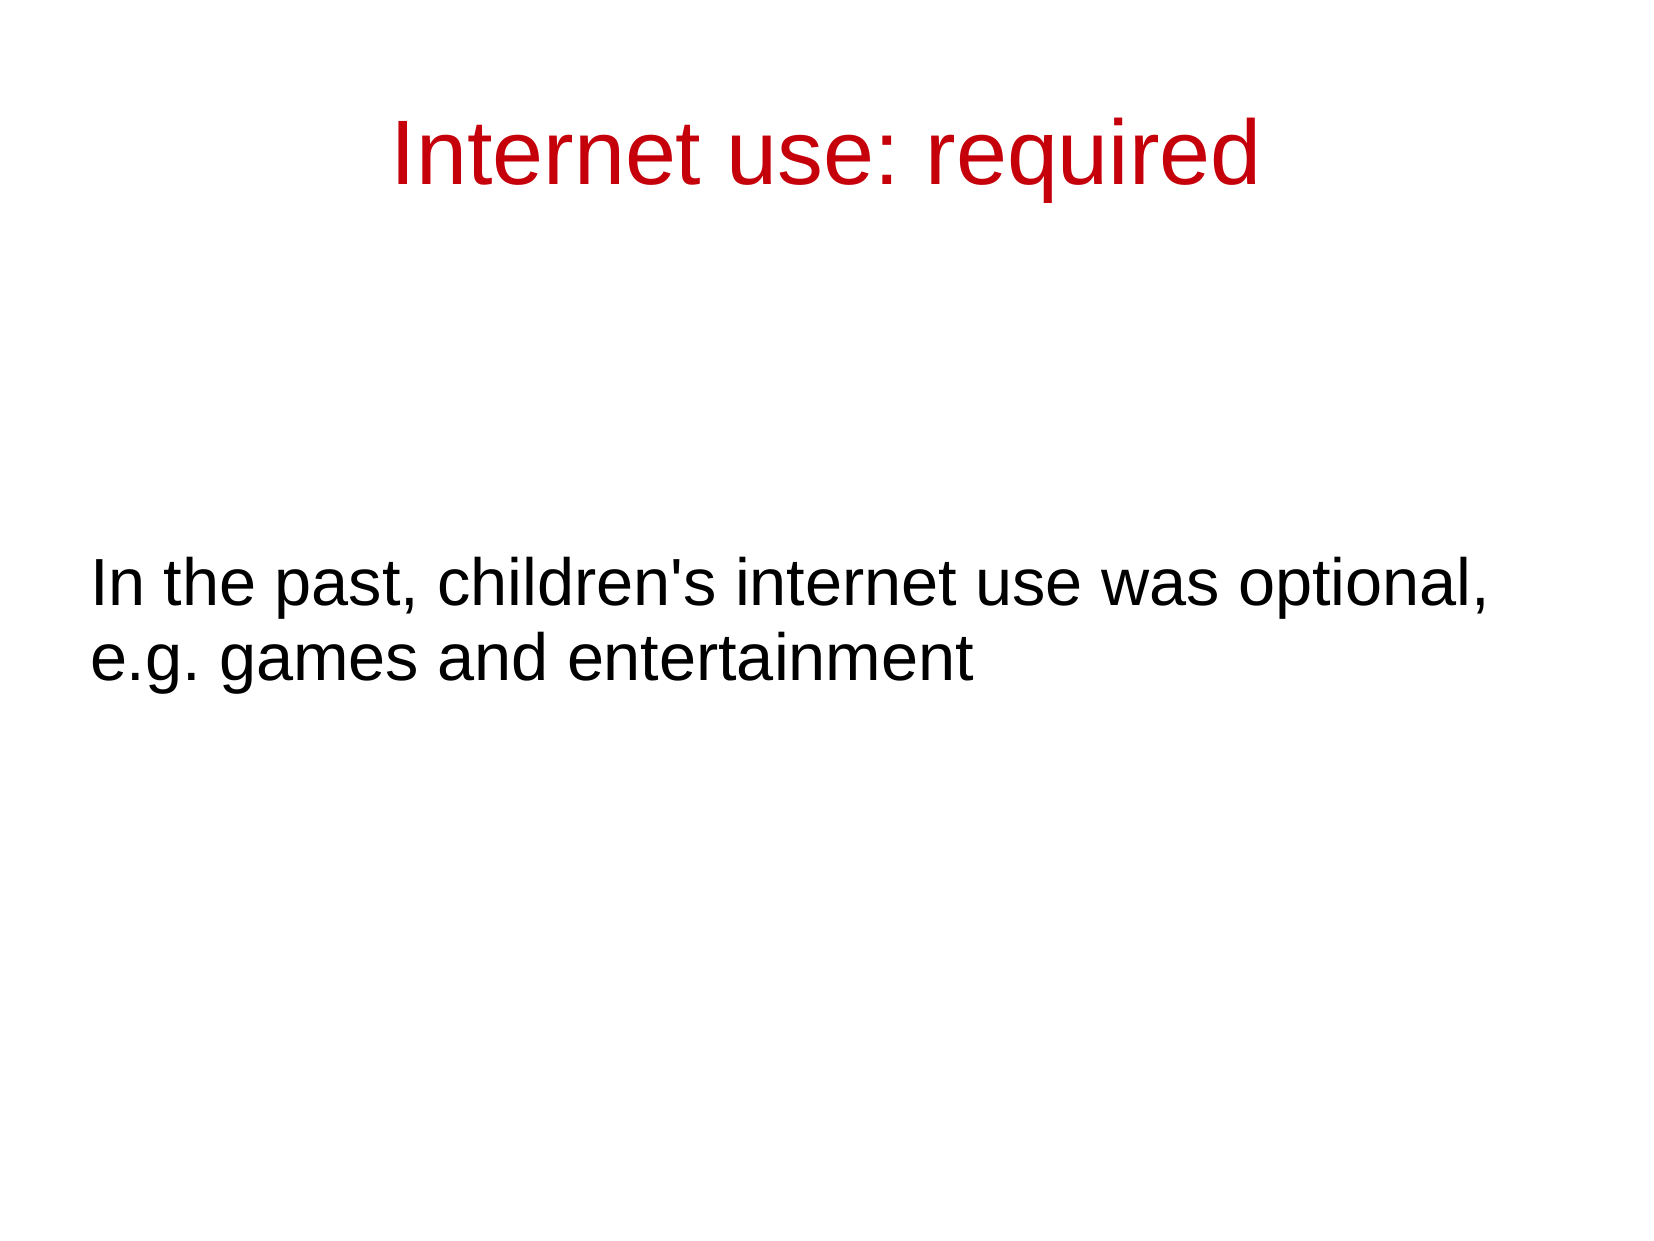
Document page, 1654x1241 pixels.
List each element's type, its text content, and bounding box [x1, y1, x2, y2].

subtitle In the past, children's internet use was optional, e.g. games and entertainment [90, 285, 1579, 1104]
title Internet use: required [82, 49, 1571, 257]
